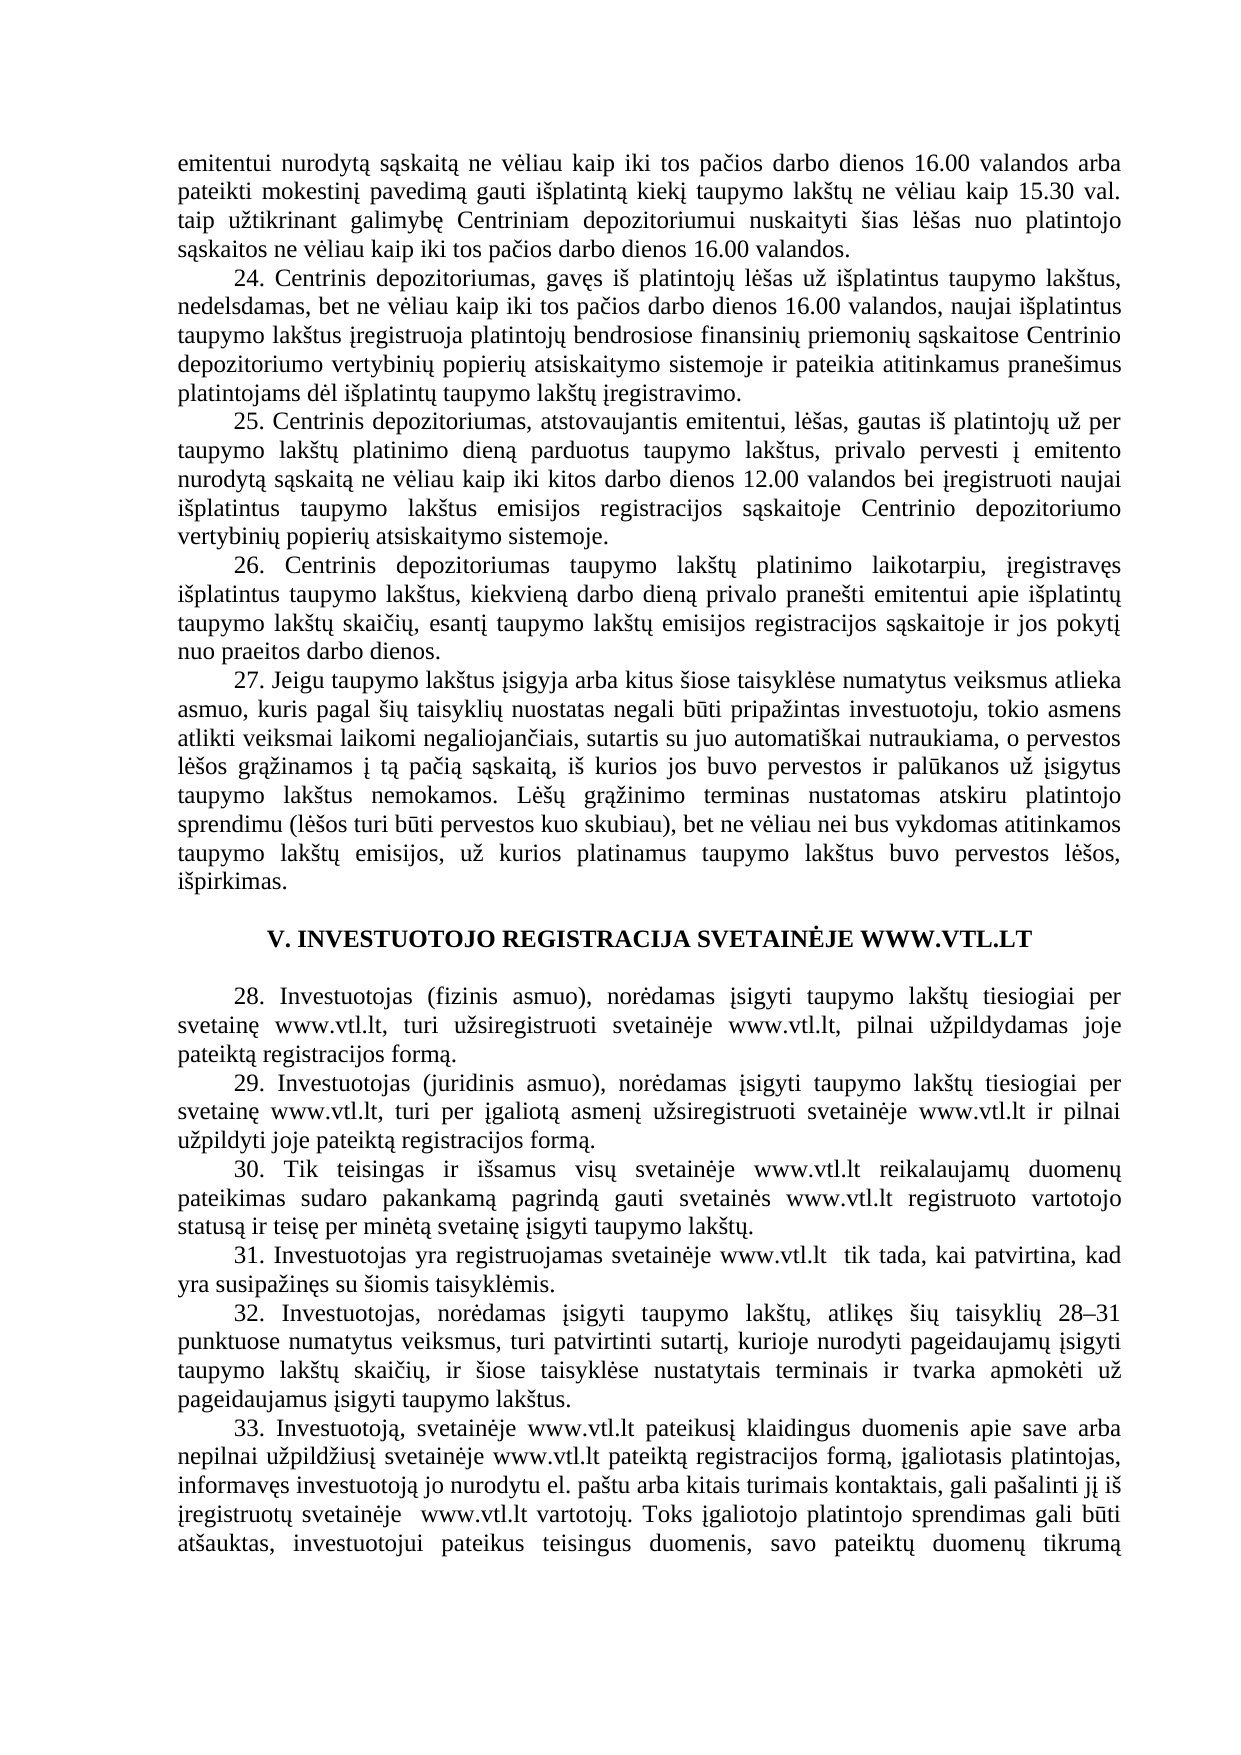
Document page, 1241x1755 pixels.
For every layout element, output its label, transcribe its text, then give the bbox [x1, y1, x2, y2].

text 29. Investuotojas (juridinis asmuo), norėdamas įsigyti taupymo lakštų tiesiogiai per svetainę www.vtl.lt, turi per įgaliotą asmenį užsiregistruoti svetainėje www.vtl.lt ir pilnai užpildyti joje pateiktą registracijos formą. [177, 1068, 1122, 1154]
text 30. Tik teisingas ir išsamus visų svetainėje www.vtl.lt reikalaujamų duomenų pateikimas sudaro pakankamą pagrindą gauti svetainės www.vtl.lt registruoto vartotojo statusą ir teisę per minėtą svetainę įsigyti taupymo lakštų. [177, 1154, 1122, 1240]
text 26. Centrinis depozitoriumas taupymo lakštų platinimo laikotarpiu, įregistravęs išplatintus taupymo lakštus, kiekvieną darbo dieną privalo pranešti emitentui apie išplatintų taupymo lakštų skaičių, esantį taupymo lakštų emisijos registracijos sąskaitoje ir jos pokytį nuo praeitos darbo dienos. [177, 550, 1122, 665]
text 31. Investuotojas yra registruojamas svetainėje www.vtl.lt tik tada, kai patvirtina, kad yra susipažinęs su šiomis taisyklėmis. [177, 1240, 1122, 1298]
text V. INVESTUOTOJO REGISTRACIJA SVETAINĖJE WWW.VTL.LT [177, 924, 1122, 953]
text 24. Centrinis depozitoriumas, gavęs iš platintojų lėšas už išplatintus taupymo lakštus, nedelsdamas, bet ne vėliau kaip iki tos pačios darbo dienos 16.00 valandos, naujai išplatintus taupymo lakštus įregistruoja platintojų bendrosiose finansinių priemonių sąskaitose Centrinio depozitoriumo vertybinių popierių atsiskaitymo sistemoje ir pateikia atitinkamus pranešimus platintojams dėl išplatintų taupymo lakštų įregistravimo. [177, 263, 1122, 406]
text 33. Investuotoją, svetainėje www.vtl.lt pateikusį klaidingus duomenis apie save arba nepilnai užpildžiusį svetainėje www.vtl.lt pateiktą registracijos formą, įgaliotasis platintojas, informavęs investuotoją jo nurodytu el. paštu arba kitais turimais kontaktais, gali pašalinti jį iš įregistruotų svetainėje www.vtl.lt vartotojų. Toks įgaliotojo platintojo sprendimas gali būti atšauktas, investuotojui pateikus teisingus duomenis, savo pateiktų duomenų tikrumą [177, 1413, 1122, 1556]
text 27. Jeigu taupymo lakštus įsigyja arba kitus šiose taisyklėse numatytus veiksmus atlieka asmuo, kuris pagal šių taisyklių nuostatas negali būti pripažintas investuotoju, tokio asmens atlikti veiksmai laikomi negaliojančiais, sutartis su juo automatiškai nutraukiama, o pervestos lėšos grąžinamos į tą pačią sąskaitą, iš kurios jos buvo pervestos ir palūkanos už įsigytus taupymo lakštus nemokamos. Lėšų grąžinimo terminas nustatomas atskiru platintojo sprendimu (lėšos turi būti pervestos kuo skubiau), bet ne vėliau nei bus vykdomas atitinkamos taupymo lakštų emisijos, už kurios platinamus taupymo lakštus buvo pervestos lėšos, išpirkimas. [177, 665, 1122, 895]
text 32. Investuotojas, norėdamas įsigyti taupymo lakštų, atlikęs šių taisyklių 28–31 punktuose numatytus veiksmus, turi patvirtinti sutartį, kurioje nurodyti pageidaujamų įsigyti taupymo lakštų skaičių, ir šiose taisyklėse nustatytais terminais ir tvarka apmokėti už pageidaujamus įsigyti taupymo lakštus. [177, 1298, 1122, 1413]
text 25. Centrinis depozitoriumas, atstovaujantis emitentui, lėšas, gautas iš platintojų už per taupymo lakštų platinimo dieną parduotus taupymo lakštus, privalo pervesti į emitento nurodytą sąskaitą ne vėliau kaip iki kitos darbo dienos 12.00 valandos bei įregistruoti naujai išplatintus taupymo lakštus emisijos registracijos sąskaitoje Centrinio depozitoriumo vertybinių popierių atsiskaitymo sistemoje. [177, 406, 1122, 550]
text 28. Investuotojas (fizinis asmuo), norėdamas įsigyti taupymo lakštų tiesiogiai per svetainę www.vtl.lt, turi užsiregistruoti svetainėje www.vtl.lt, pilnai užpildydamas joje pateiktą registracijos formą. [177, 981, 1122, 1068]
text emitentui nurodytą sąskaitą ne vėliau kaip iki tos pačios darbo dienos 16.00 valandos arba pateikti mokestinį pavedimą gauti išplatintą kiekį taupymo lakštų ne vėliau kaip 15.30 val. taip užtikrinant galimybę Centriniam depozitoriumui nuskaityti šias lėšas nuo platintojo sąskaitos ne vėliau kaip iki tos pačios darbo dienos 16.00 valandos. [177, 148, 1122, 263]
